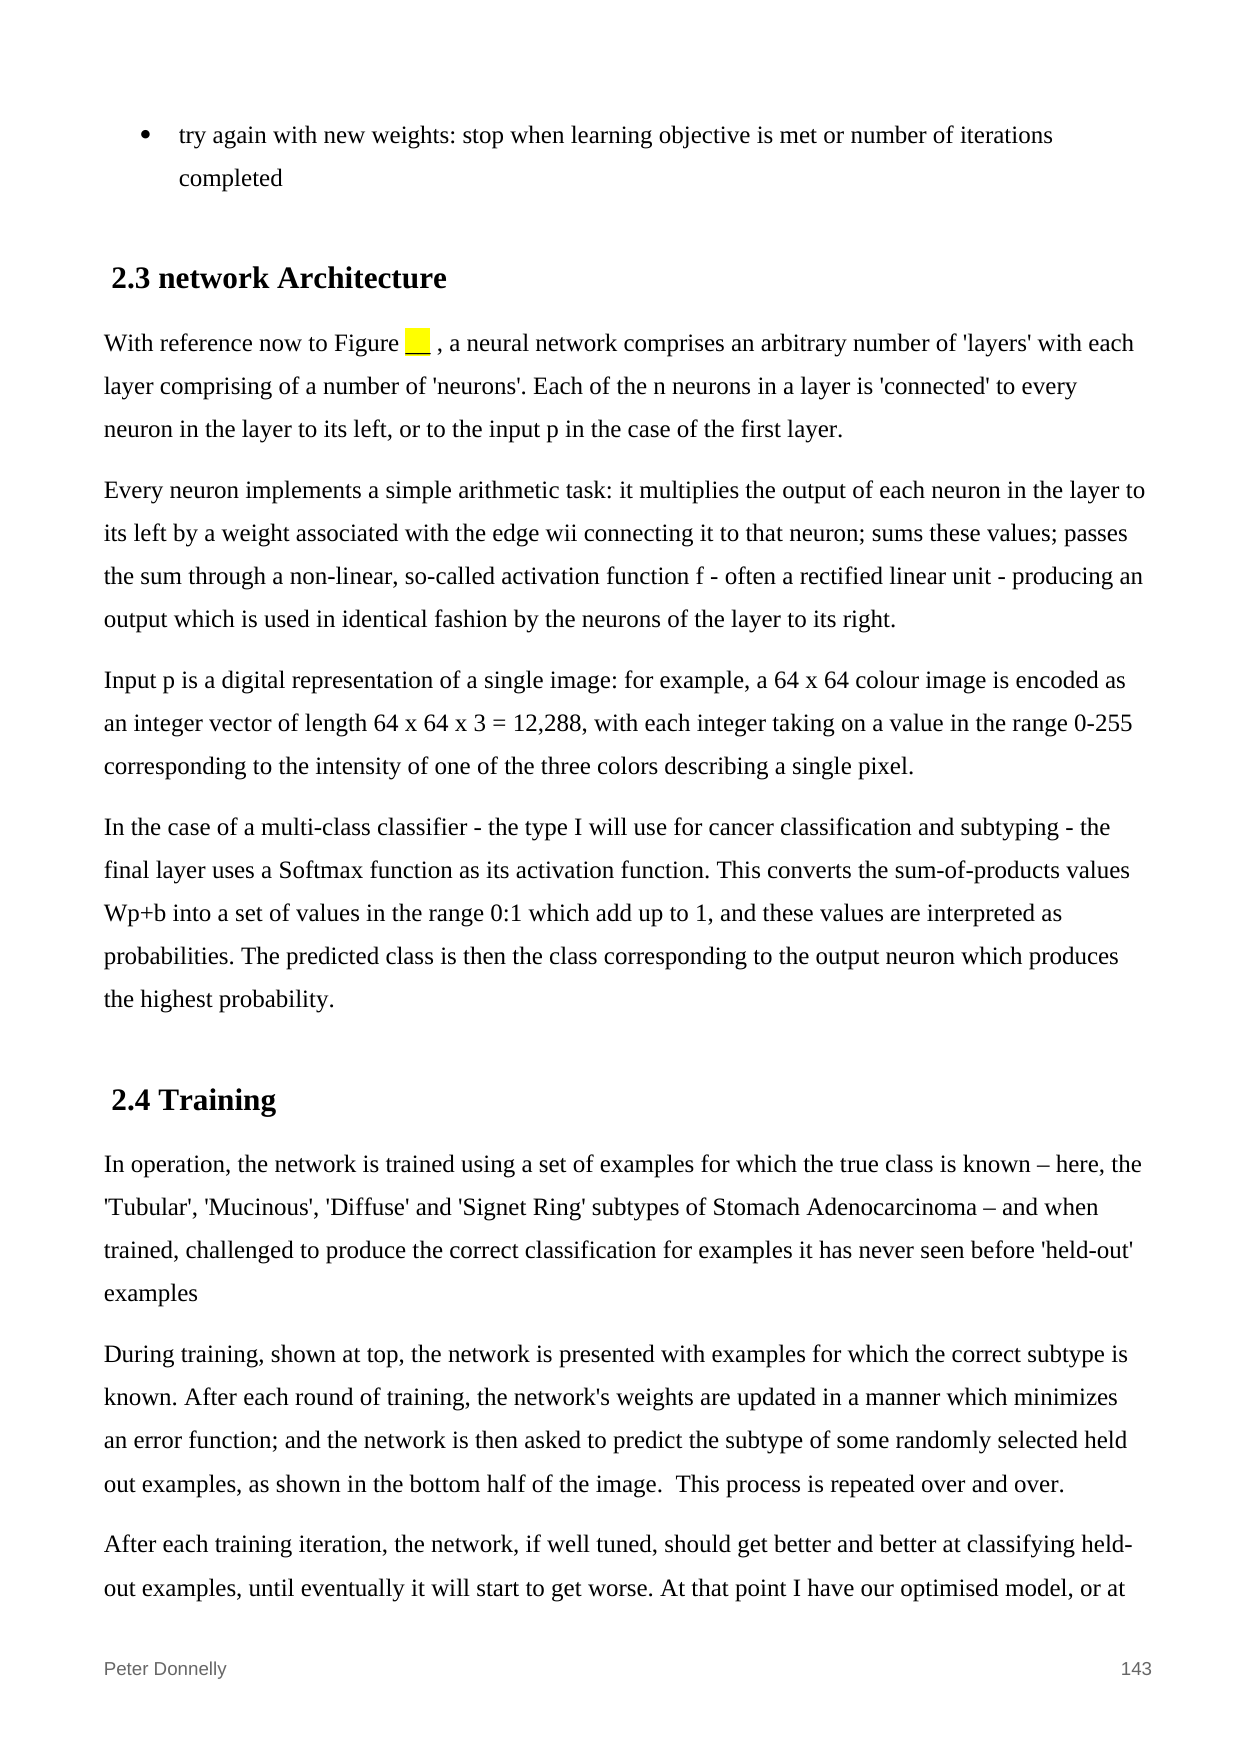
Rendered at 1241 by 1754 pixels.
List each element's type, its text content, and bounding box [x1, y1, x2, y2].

text Every neuron implements a simple arithmetic task: it multiplies the output of each neuron in the layer to its left by a weight associated with the edge wii connecting it to that neuron; sums these values; passes the sum through a non-linear, so-called activation function f - often a rectified linear unit - producing an output which is used in identical fashion by the neurons of the layer to its right. [103, 475, 1146, 633]
list try again with new weights: stop when learning objective is met or number of iterations completed [141, 120, 1146, 192]
text In operation, the network is trained using a set of examples for which the true class is known – here, the 'Tubular', 'Mucinous', 'Diffuse' and 'Signet Ring' subtypes of Stomach Adenocarcinoma – and when trained, challenged to produce the correct classification for examples it has never seen before 'held-out' examples [103, 1149, 1146, 1307]
subtitle Training [103, 1081, 1146, 1117]
text With reference now to Figure __ , a neural network comprises an arbitrary number of 'layers' with each layer comprising of a number of 'neurons'. Each of the n neurons in a layer is 'connected' to every neuron in the layer to its left, or to the input p in the case of the first layer. [103, 328, 1146, 443]
text In the case of a multi-class classifier - the type I will use for cancer classification and subtyping - the final layer uses a Softmax function as its activation function. This converts the sum-of-products values Wp+b into a set of values in the range 0:1 which add up to 1, and these values are interpreted as probabilities. The predicted class is then the class corresponding to the output neuron which produces the highest probability. [103, 812, 1146, 1013]
text During training, shown at top, the network is presented with examples for which the correct subtype is known. After each round of training, the network's weights are updated in a manner which minimizes an error function; and the network is then asked to predict the subtype of some randomly selected held out examples, as shown in the bottom half of the image. This process is repeated over and over. [103, 1339, 1146, 1497]
text Input p is a digital representation of a single image: for example, a 64 x 64 colour image is encoded as an integer vector of length 64 x 64 x 3 = 12,288, with each integer taking on a value in the range 0-255 corresponding to the intensity of one of the three colors describing a single pixel. [103, 665, 1146, 780]
text After each training iteration, the network, if well tuned, should get better and better at classifying held-out examples, until eventually it will start to get worse. At that point I have our optimised model, or at [103, 1529, 1146, 1601]
subtitle network Architecture [103, 259, 1146, 295]
